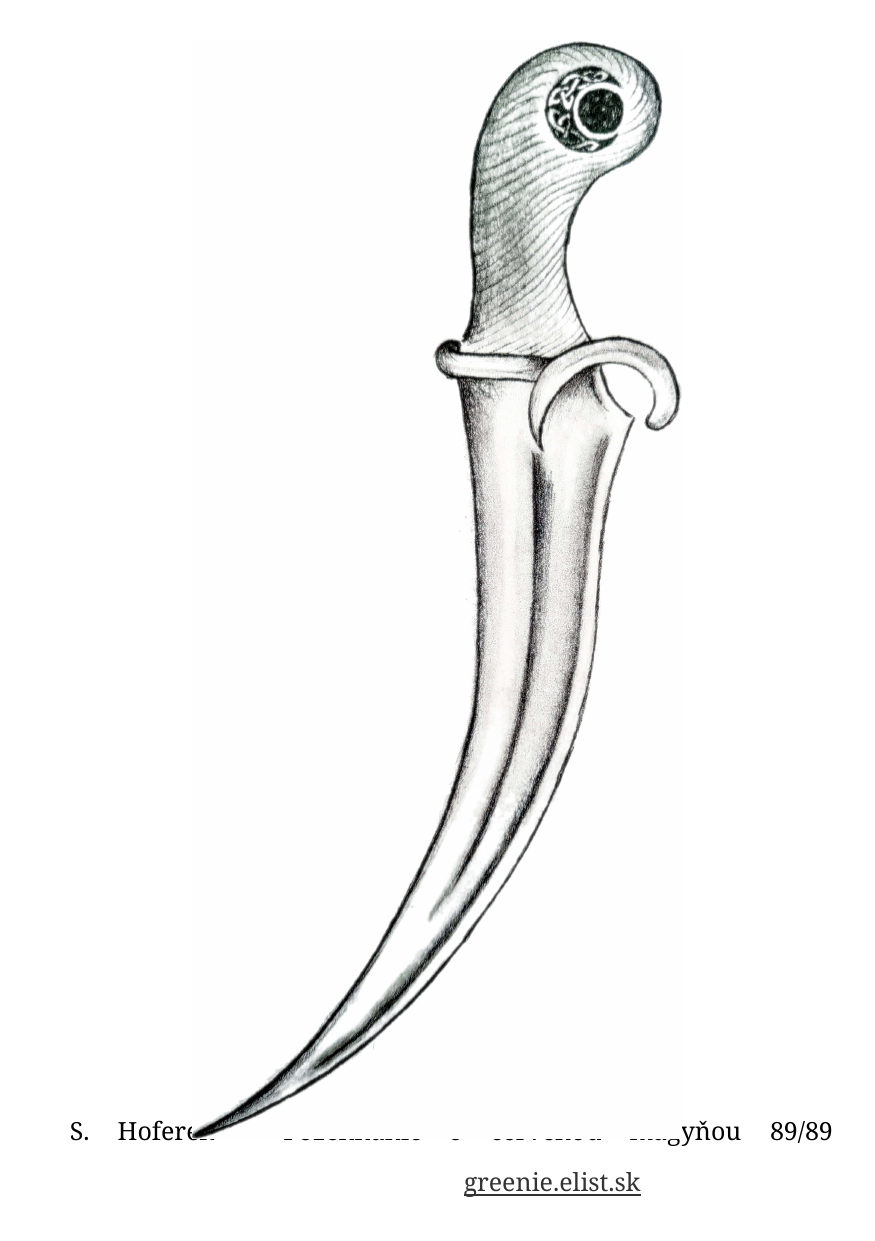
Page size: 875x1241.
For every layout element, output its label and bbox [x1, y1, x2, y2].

picture [192, 41, 682, 1139]
